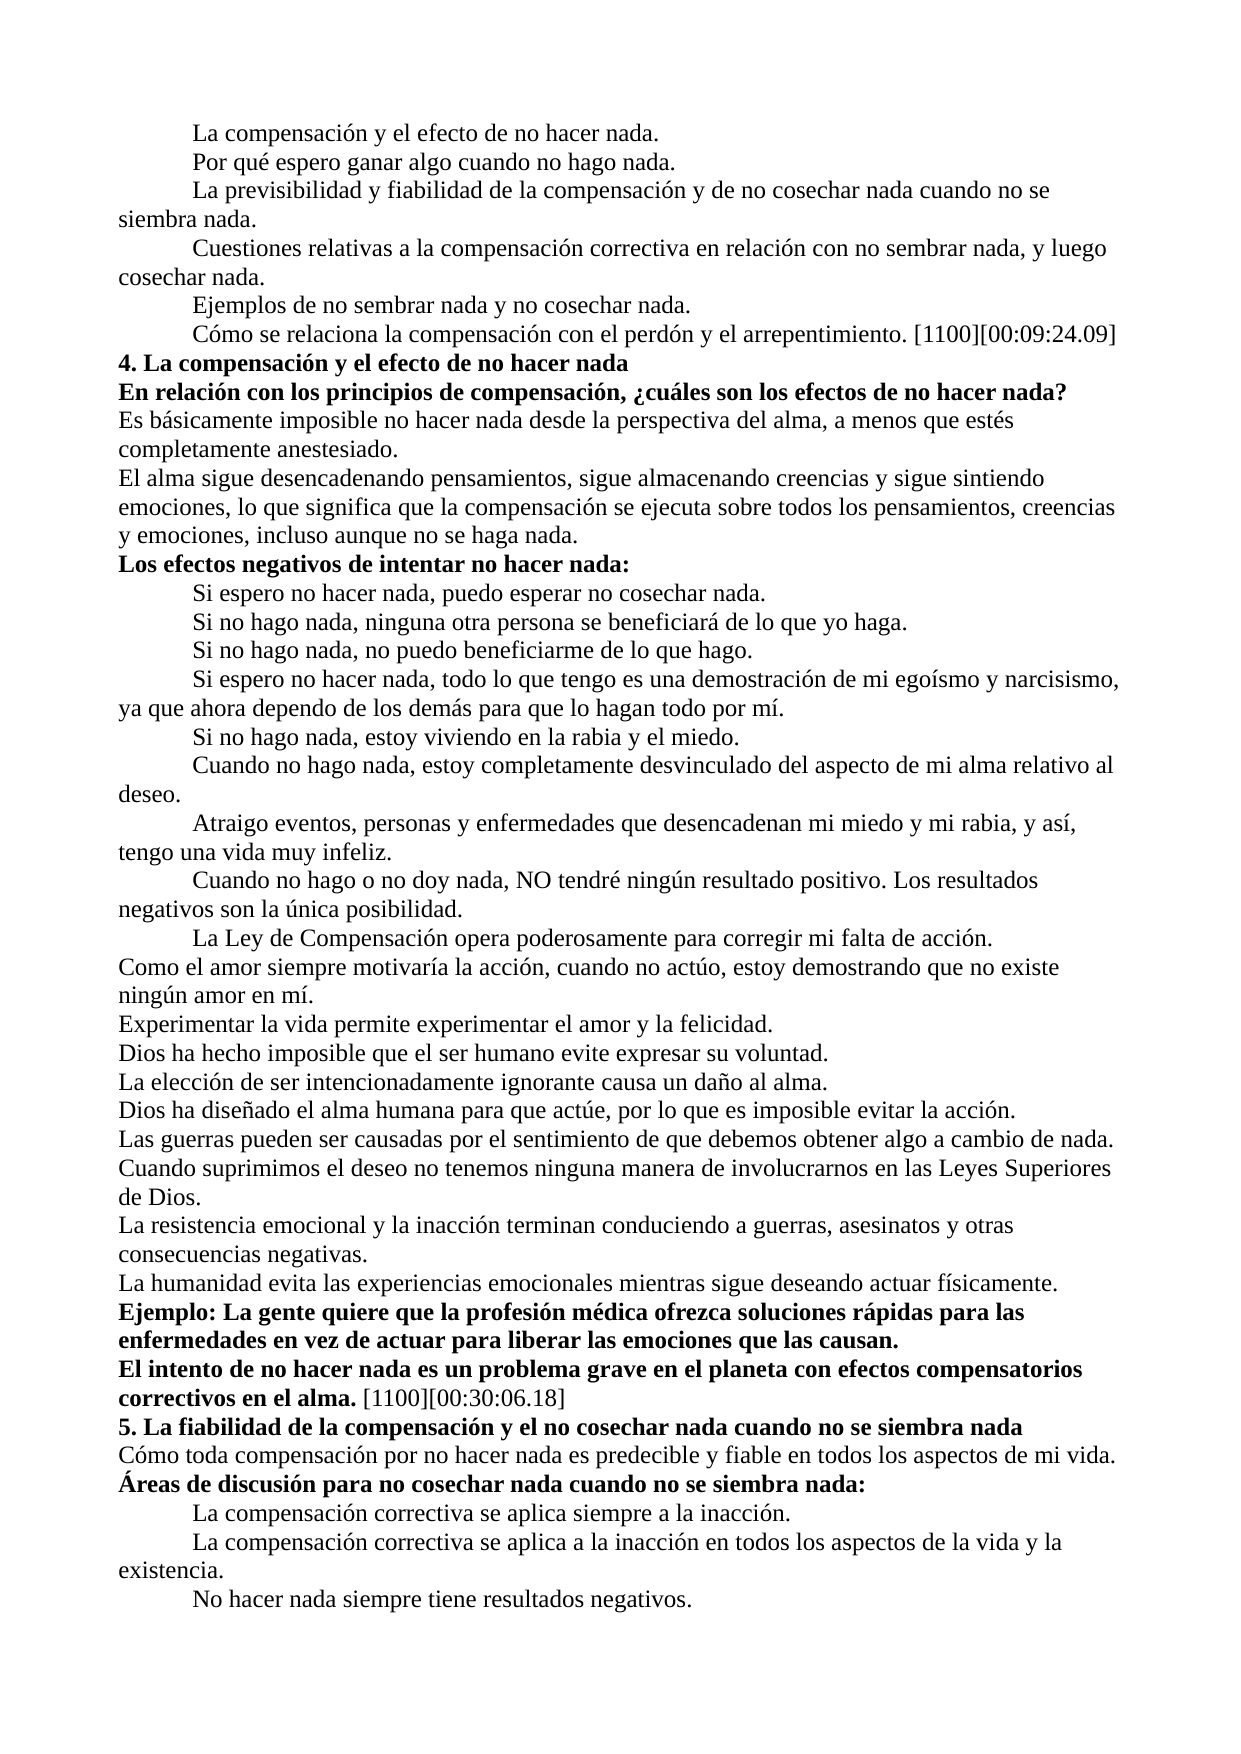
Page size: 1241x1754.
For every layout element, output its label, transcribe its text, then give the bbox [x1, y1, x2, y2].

text El intento de no hacer nada es un problema grave en el planeta con efectos compensatorios correctivos en el alma. [1100][00:30:06.18] [118, 1354, 1122, 1412]
text Áreas de discusión para no cosechar nada cuando no se siembra nada: [118, 1469, 1122, 1498]
text Si espero no hacer nada, puedo esperar no cosechar nada. [118, 578, 1122, 607]
text Cuestiones relativas a la compensación correctiva en relación con no sembrar nada, y luego cosechar nada. [118, 233, 1122, 291]
text Cuando no hago nada, estoy completamente desvinculado del aspecto de mi alma relativo al deseo. [118, 751, 1122, 808]
text Cómo se relaciona la compensación con el perdón y el arrepentimiento. [1100][00:09:24.09] [118, 319, 1122, 348]
text No hacer nada siempre tiene resultados negativos. [118, 1584, 1122, 1613]
text Experimentar la vida permite experimentar el amor y la felicidad. [118, 1009, 1122, 1038]
text Como el amor siempre motivaría la acción, cuando no actúo, estoy demostrando que no existe ningún amor en mí. [118, 952, 1122, 1009]
text Ejemplo: La gente quiere que la profesión médica ofrezca soluciones rápidas para las enfermedades en vez de actuar para liberar las emociones que las causan. [118, 1297, 1122, 1354]
text La previsibilidad y fiabilidad de la compensación y de no cosechar nada cuando no se siembra nada. [118, 176, 1122, 233]
text Dios ha diseñado el alma humana para que actúe, por lo que es imposible evitar la acción. [118, 1096, 1122, 1124]
text En relación con los principios de compensación, ¿cuáles son los efectos de no hacer nada? [118, 377, 1122, 406]
text La humanidad evita las experiencias emocionales mientras sigue deseando actuar físicamente. [118, 1268, 1122, 1297]
text La resistencia emocional y la inacción terminan conduciendo a guerras, asesinatos y otras consecuencias negativas. [118, 1211, 1122, 1268]
text La compensación correctiva se aplica siempre a la inacción. [118, 1498, 1122, 1527]
text Si no hago nada, estoy viviendo en la rabia y el miedo. [118, 722, 1122, 751]
text La compensación y el efecto de no hacer nada. [118, 118, 1122, 147]
text Atraigo eventos, personas y enfermedades que desencadenan mi miedo y mi rabia, y así, tengo una vida muy infeliz. [118, 808, 1122, 866]
text Por qué espero ganar algo cuando no hago nada. [118, 147, 1122, 176]
text Ejemplos de no sembrar nada y no cosechar nada. [118, 291, 1122, 319]
text Las guerras pueden ser causadas por el sentimiento de que debemos obtener algo a cambio de nada. [118, 1124, 1122, 1153]
text Los efectos negativos de intentar no hacer nada: [118, 549, 1122, 578]
text Es básicamente imposible no hacer nada desde la perspectiva del alma, a menos que estés completamente anestesiado. [118, 406, 1122, 463]
text 4. La compensación y el efecto de no hacer nada [118, 348, 1122, 377]
text El alma sigue desencadenando pensamientos, sigue almacenando creencias y sigue sintiendo emociones, lo que significa que la compensación se ejecuta sobre todos los pensamientos, creencias y emociones, incluso aunque no se haga nada. [118, 463, 1122, 549]
text Si no hago nada, no puedo beneficiarme de lo que hago. [118, 636, 1122, 664]
text Cómo toda compensación por no hacer nada es predecible y fiable en todos los aspectos de mi vida. [118, 1441, 1122, 1469]
text Dios ha hecho imposible que el ser humano evite expresar su voluntad. [118, 1038, 1122, 1067]
text Si no hago nada, ninguna otra persona se beneficiará de lo que yo haga. [118, 607, 1122, 636]
text La elección de ser intencionadamente ignorante causa un daño al alma. [118, 1067, 1122, 1096]
text 5. La fiabilidad de la compensación y el no cosechar nada cuando no se siembra nada [118, 1412, 1122, 1441]
text Cuando suprimimos el deseo no tenemos ninguna manera de involucrarnos en las Leyes Superiores de Dios. [118, 1153, 1122, 1211]
text Si espero no hacer nada, todo lo que tengo es una demostración de mi egoísmo y narcisismo, ya que ahora dependo de los demás para que lo hagan todo por mí. [118, 664, 1122, 722]
text Cuando no hago o no doy nada, NO tendré ningún resultado positivo. Los resultados negativos son la única posibilidad. [118, 866, 1122, 923]
text La compensación correctiva se aplica a la inacción en todos los aspectos de la vida y la existencia. [118, 1527, 1122, 1584]
text La Ley de Compensación opera poderosamente para corregir mi falta de acción. [118, 923, 1122, 952]
